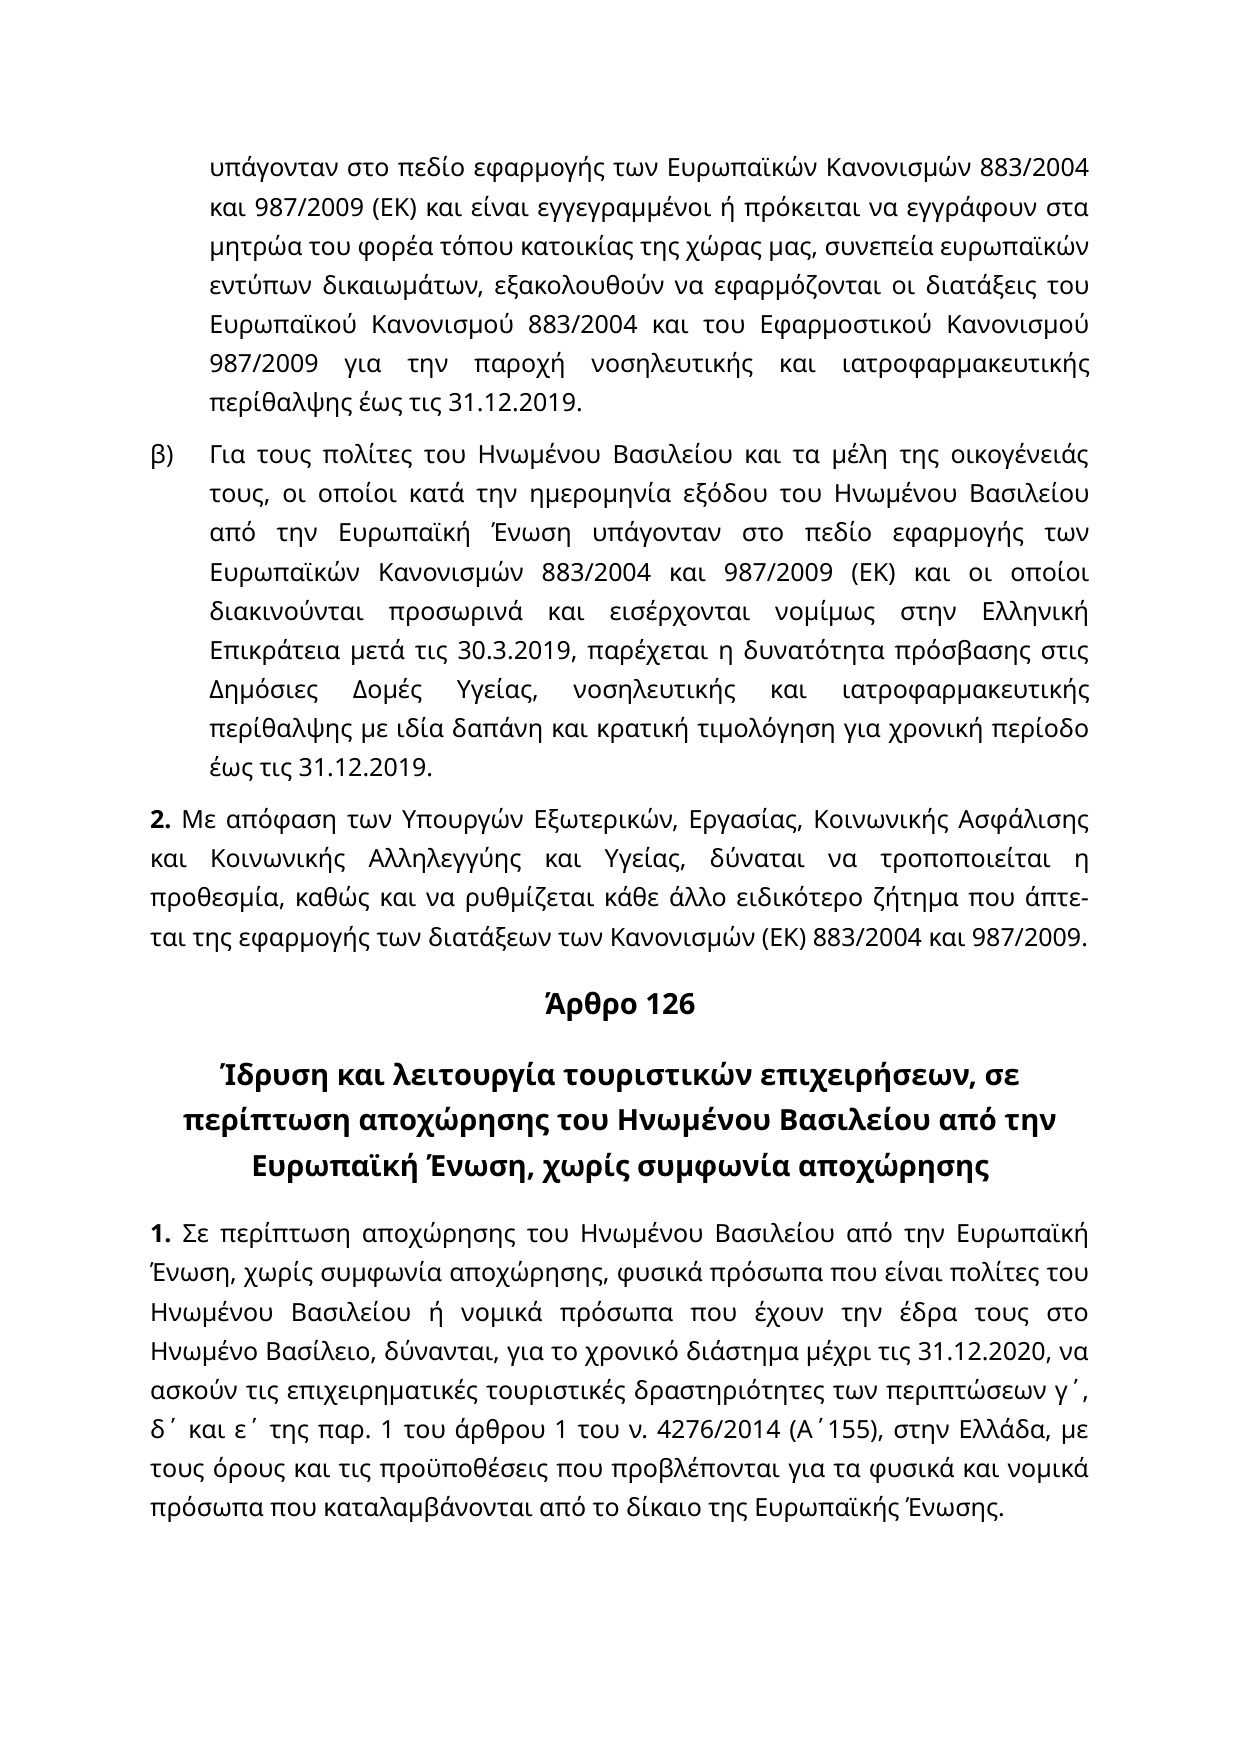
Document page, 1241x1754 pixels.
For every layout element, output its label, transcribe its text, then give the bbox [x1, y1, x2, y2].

subtitle Ίδρυση και λειτουργία τουριστικών επιχειρήσεων, σε περίπτωση αποχώρησης του Ηνωμένου Βασιλείου από την Ευρωπαϊκή Ένωση, χωρίς συμφωνία αποχώρησης [150, 1054, 1090, 1185]
list β) Για τους πολίτες του Ηνωμένου Βασιλείου και τα μέλη της οικογένειάς τους, οι οποίοι κατά την ημερομηνία εξόδου του Ηνωμένου Βασιλείου από την Ευρωπαϊκή Ένωση υπάγονταν στο πεδίο εφαρμογής των Ευρωπαϊκών Κανονισμών 883/2004 και 987/2009 (ΕΚ) και οι οποίοι διακινούνται προσωρινά και εισέρχονται νομίμως στην Ελληνική Επικράτεια μετά τις 30.3.2019, παρέχεται η δυνατότητα πρόσβασης στις Δημόσιες Δομές Υγείας, νοσηλευτικής και ιατροφαρμακευτικής περίθαλψης με ιδία δαπάνη και κρατική τιμολόγηση για χρονική περίοδο έως τις 31.12.2019. [150, 437, 1090, 784]
text 2. Με απόφαση των Υπουργών Εξωτερικών, Εργασίας, Κοινωνικής Ασφάλισης και Κοινωνικής Αλληλεγγύης και Υγείας, δύναται να τροποποιείται η προθεσμία, καθώς και να ρυθμίζεται κάθε άλλο ειδικότερο ζήτημα που άπτε- ται της εφαρμογής των διατάξεων των Κανονισμών (ΕΚ) 883/2004 και 987/2009. [150, 802, 1090, 953]
list υπάγονταν στο πεδίο εφαρμογής των Ευρωπαϊκών Κανονισμών 883/2004 και 987/2009 (ΕΚ) και είναι εγγεγραμμένοι ή πρόκειται να εγγράφουν στα μητρώα του φορέα τόπου κατοικίας της χώρας μας, συνεπεία ευρωπαϊκών εντύπων δικαιωμάτων, εξακολουθούν να εφαρμόζονται οι διατάξεις του Ευρωπαϊκού Κανονισμού 883/2004 και του Εφαρμοστικού Κανονισμού 987/2009 για την παροχή νοσηλευτικής και ιατροφαρμακευτικής περίθαλψης έως τις 31.12.2019. [150, 150, 1090, 419]
text 1. Σε περίπτωση αποχώρησης του Ηνωμένου Βασιλείου από την Ευρωπαϊκή Ένωση, χωρίς συμφωνία αποχώρησης, φυσικά πρόσωπα που είναι πολίτες του Ηνωμένου Βασιλείου ή νομικά πρόσωπα που έχουν την έδρα τους στο Ηνωμένο Βασίλειο, δύνανται, για το χρονικό διάστημα μέχρι τις 31.12.2020, να ασκούν τις επιχειρηματικές τουριστικές δραστηριότητες των περιπτώσεων γ΄, δ΄ και ε΄ της παρ. 1 του άρθρου 1 του ν. 4276/2014 (Α΄155), στην Ελλάδα, με τους όρους και τις προϋποθέσεις που προβλέπονται για τα φυσικά και νομικά πρόσωπα που καταλαμβάνονται από το δίκαιο της Ευρωπαϊκής Ένωσης. [150, 1216, 1090, 1524]
subtitle Άρθρο 126 [150, 983, 1090, 1023]
